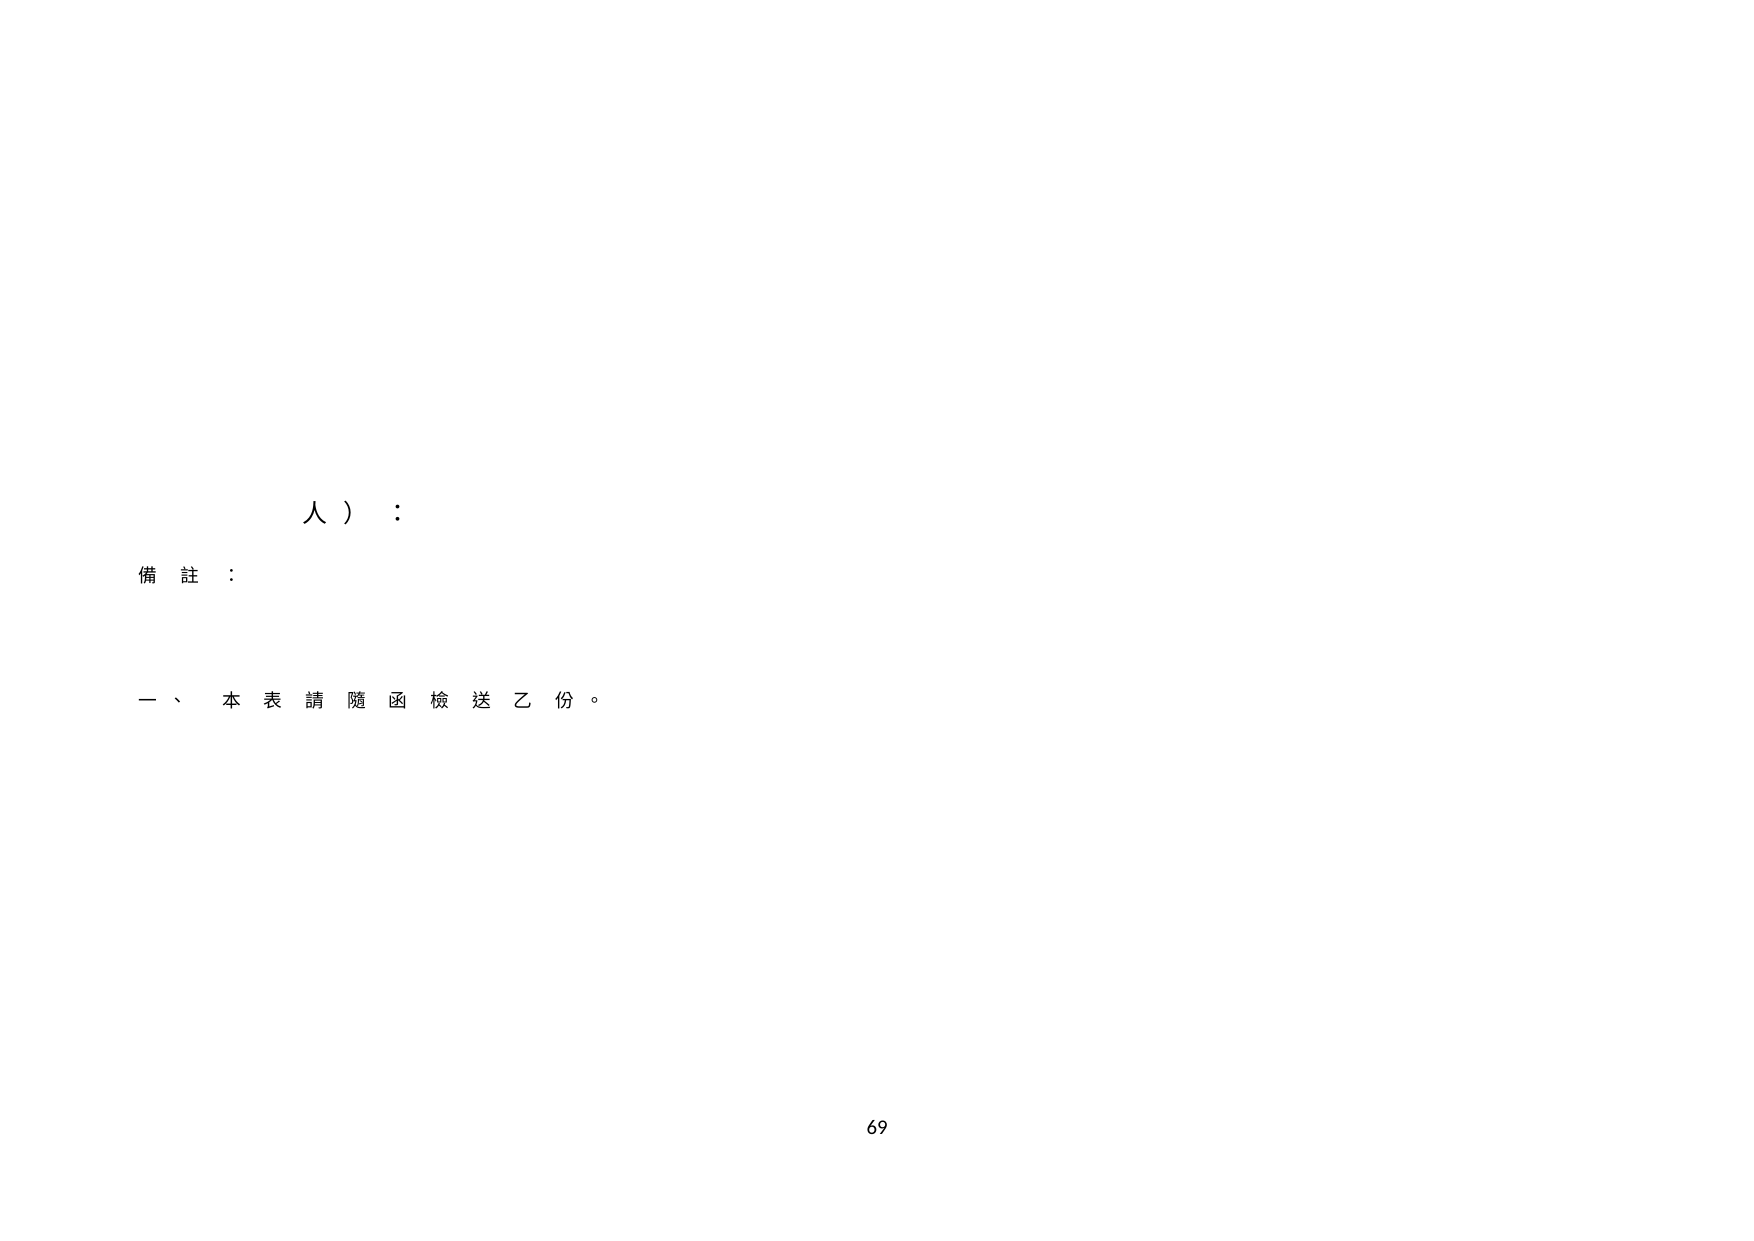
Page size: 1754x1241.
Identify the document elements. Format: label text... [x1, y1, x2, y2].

text 備註： [127, 532, 1627, 595]
text 一、本表請隨函檢送乙份。 [127, 657, 1627, 720]
text 人）： [177, 470, 1627, 532]
